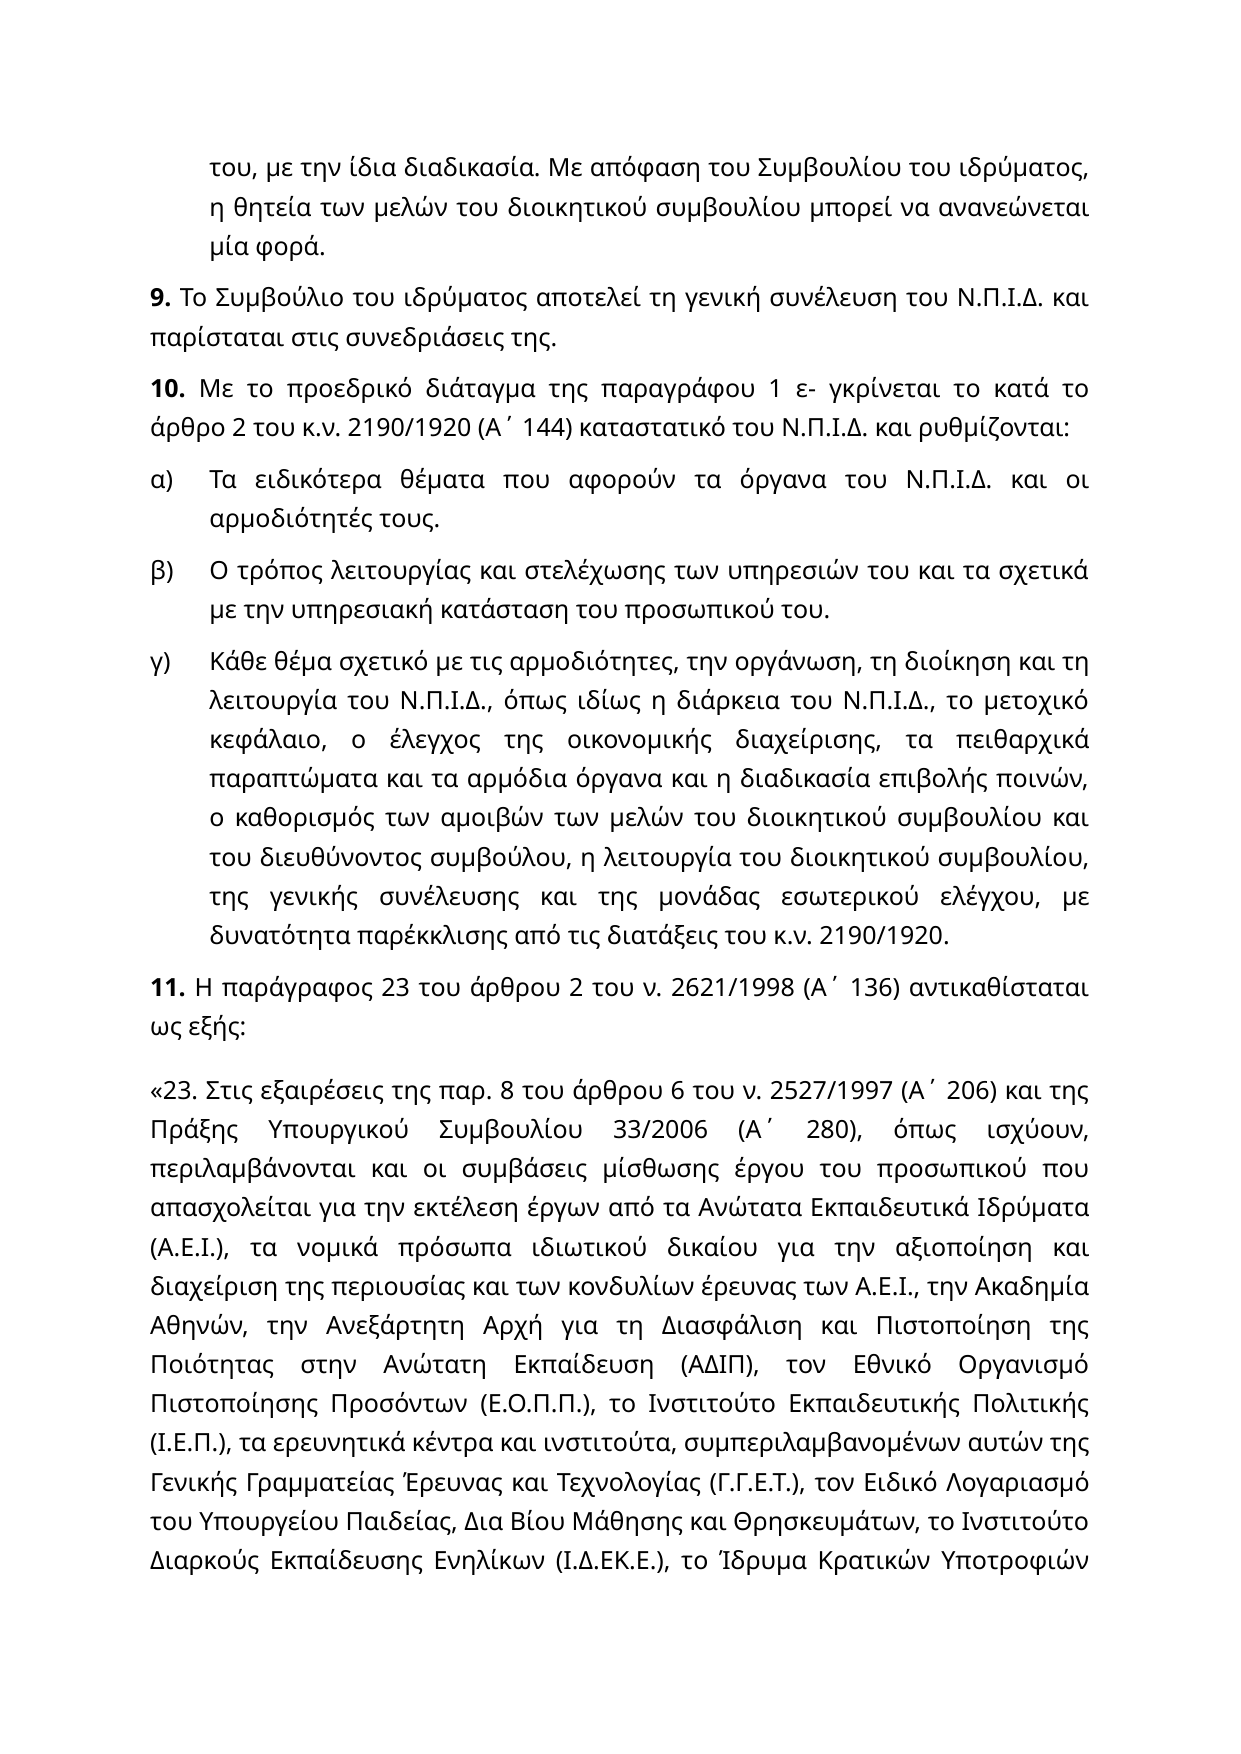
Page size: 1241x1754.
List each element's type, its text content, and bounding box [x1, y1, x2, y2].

list του, με την ίδια διαδικασία. Με απόφαση του Συμβουλίου του ιδρύματος, η θητεία των μελών του διοικητικού συμβουλίου μπορεί να ανανεώνεται μία φορά. [150, 150, 1090, 262]
list α) Τα ειδικότερα θέματα που αφορούν τα όργανα του Ν.Π.Ι.Δ. και οι αρμοδιότητές τους. [150, 462, 1090, 535]
list β) Ο τρόπος λειτουργίας και στελέχωσης των υπηρεσιών του και τα σχετικά με την υπηρεσιακή κατάσταση του προσωπικού του. [150, 552, 1090, 626]
list γ) Κάθε θέμα σχετικό με τις αρμοδιότητες, την οργάνωση, τη διοίκηση και τη λειτουργία του Ν.Π.Ι.Δ., όπως ιδίως η διάρκεια του Ν.Π.Ι.Δ., το μετοχικό κεφάλαιο, ο έλεγχος της οικονομικής διαχείρισης, τα πειθαρχικά παραπτώματα και τα αρμόδια όργανα και η διαδικασία επιβολής ποινών, ο καθορισμός των αμοιβών των μελών του διοικητικού συμβουλίου και του διευθύνοντος συμβούλου, η λειτουργία του διοικητικού συμβουλίου, της γενικής συνέλευσης και της μονάδας εσωτερικού ελέγχου, με δυνατότητα παρέκκλισης από τις διατάξεις του κ.ν. 2190/1920. [150, 643, 1090, 952]
text 10. Με το προεδρικό διάταγμα της παραγράφου 1 ε- γκρίνεται το κατά το άρθρο 2 του κ.ν. 2190/1920 (Α΄ 144) καταστατικό του Ν.Π.Ι.Δ. και ρυθμίζονται: [150, 371, 1090, 444]
text 11. Η παράγραφος 23 του άρθρου 2 του ν. 2621/1998 (Α΄ 136) αντικαθίσταται ως εξής: [150, 969, 1090, 1042]
text 9. Το Συμβούλιο του ιδρύματος αποτελεί τη γενική συνέλευση του Ν.Π.Ι.Δ. και παρίσταται στις συνεδριάσεις της. [150, 280, 1090, 353]
text «23. Στις εξαιρέσεις της παρ. 8 του άρθρου 6 του ν. 2527/1997 (Α΄ 206) και της Πράξης Υπουργικού Συμβουλίου 33/2006 (Α΄ 280), όπως ισχύουν, περιλαμβάνονται και οι συμβάσεις μίσθωσης έργου του προσωπικού που απασχολείται για την εκτέλεση έργων από τα Ανώτατα Εκπαιδευτικά Ιδρύματα (Α.Ε.Ι.), τα νομικά πρόσωπα ιδιωτικού δικαίου για την αξιοποίηση και διαχείριση της περιουσίας και των κονδυλίων έρευνας των Α.Ε.Ι., την Ακαδημία Αθηνών, την Ανεξάρτητη Αρχή για τη Διασφάλιση και Πιστοποίηση της Ποιότητας στην Ανώτατη Εκπαίδευση (ΑΔΙΠ), τον Εθνικό Οργανισμό Πιστοποίησης Προσόντων (Ε.Ο.Π.Π.), το Ινστιτούτο Εκπαιδευτικής Πολιτικής (Ι.Ε.Π.), τα ερευνητικά κέντρα και ινστιτούτα, συμπεριλαμβανομένων αυτών της Γενικής Γραμματείας Έρευνας και Τεχνολογίας (Γ.Γ.Ε.Τ.), τον Ειδικό Λογαριασμό του Υπουργείου Παιδείας, Δια Βίου Μάθησης και Θρησκευμάτων, το Ινστιτούτο Διαρκούς Εκπαίδευσης Ενηλίκων (Ι.Δ.ΕΚ.Ε.), το Ίδρυμα Κρατικών Υποτροφιών [150, 1072, 1090, 1577]
